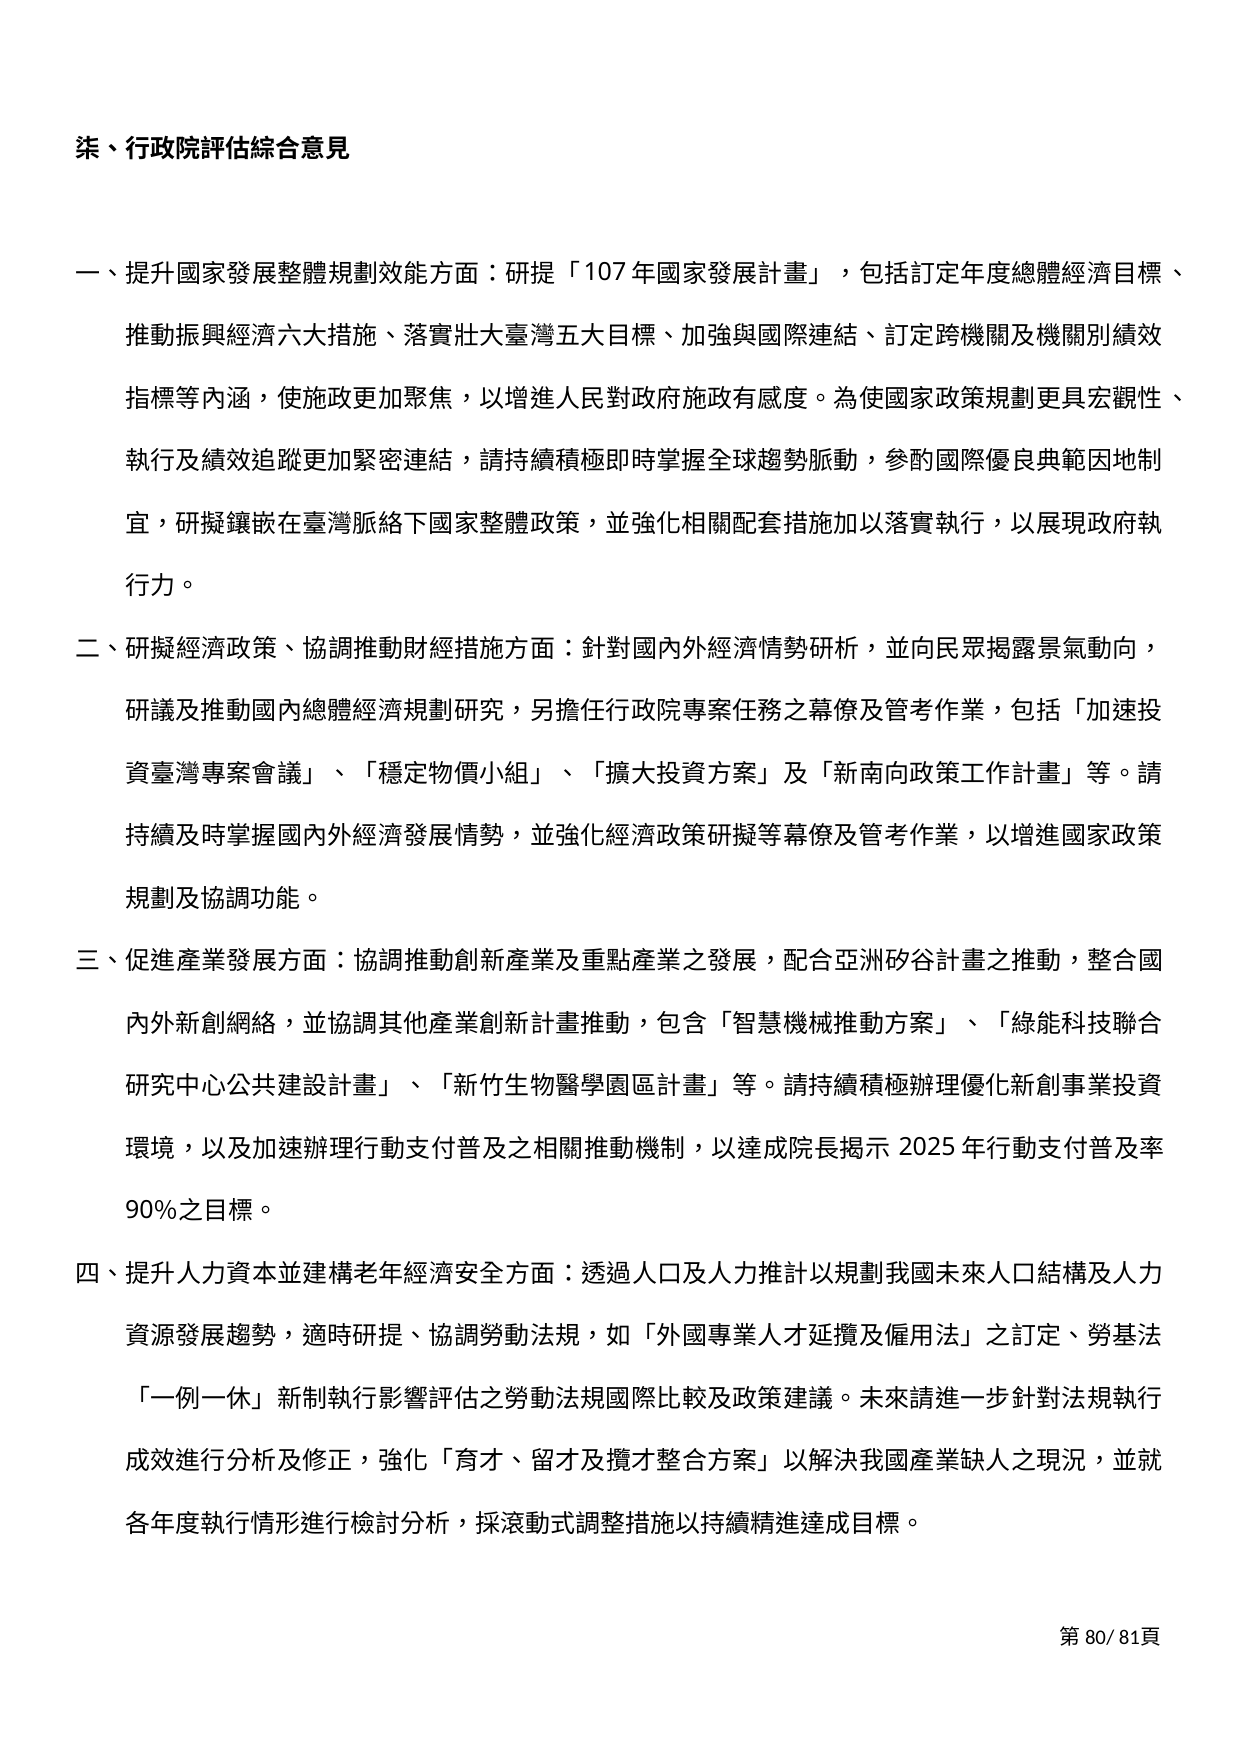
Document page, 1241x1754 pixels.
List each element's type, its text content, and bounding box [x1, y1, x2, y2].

text 四、提升人力資本並建構老年經濟安全方面：透過人口及人力推計以規劃我國未來人口結構及人力資源發展趨勢，適時研提、協調勞動法規，如「外國專業人才延攬及僱用法」之訂定、勞基法「一例一休」新制執行影響評估之勞動法規國際比較及政策建議。未來請進一步針對法規執行成效進行分析及修正，強化「育才、留才及攬才整合方案」以解決我國產業缺人之現況，並就各年度執行情形進行檢討分析，採滾動式調整措施以持續精進達成目標。 [75, 1229, 1165, 1542]
title 柒、行政院評估綜合意見 [75, 104, 1165, 167]
text 二、研擬經濟政策、協調推動財經措施方面：針對國內外經濟情勢研析，並向民眾揭露景氣動向，研議及推動國內總體經濟規劃研究，另擔任行政院專案任務之幕僚及管考作業，包括「加速投資臺灣專案會議」、「穩定物價小組」、「擴大投資方案」及「新南向政策工作計畫」等。請持續及時掌握國內外經濟發展情勢，並強化經濟政策研擬等幕僚及管考作業，以增進國家政策規劃及協調功能。 [75, 604, 1165, 917]
text 三、促進產業發展方面：協調推動創新產業及重點產業之發展，配合亞洲矽谷計畫之推動，整合國內外新創網絡，並協調其他產業創新計畫推動，包含「智慧機械推動方案」、「綠能科技聯合研究中心公共建設計畫」、「新竹生物醫學園區計畫」等。請持續積極辦理優化新創事業投資環境，以及加速辦理行動支付普及之相關推動機制，以達成院長揭示2025年行動支付普及率90％之目標。 [75, 917, 1165, 1229]
text 一、提升國家發展整體規劃效能方面：研提「107年國家發展計畫」，包括訂定年度總體經濟目標、推動振興經濟六大措施、落實壯大臺灣五大目標、加強與國際連結、訂定跨機關及機關別績效指標等內涵，使施政更加聚焦，以增進人民對政府施政有感度。為使國家政策規劃更具宏觀性、執行及績效追蹤更加緊密連結，請持續積極即時掌握全球趨勢脈動，參酌國際優良典範因地制宜，研擬鑲嵌在臺灣脈絡下國家整體政策，並強化相關配套措施加以落實執行，以展現政府執行力。 [75, 229, 1165, 604]
